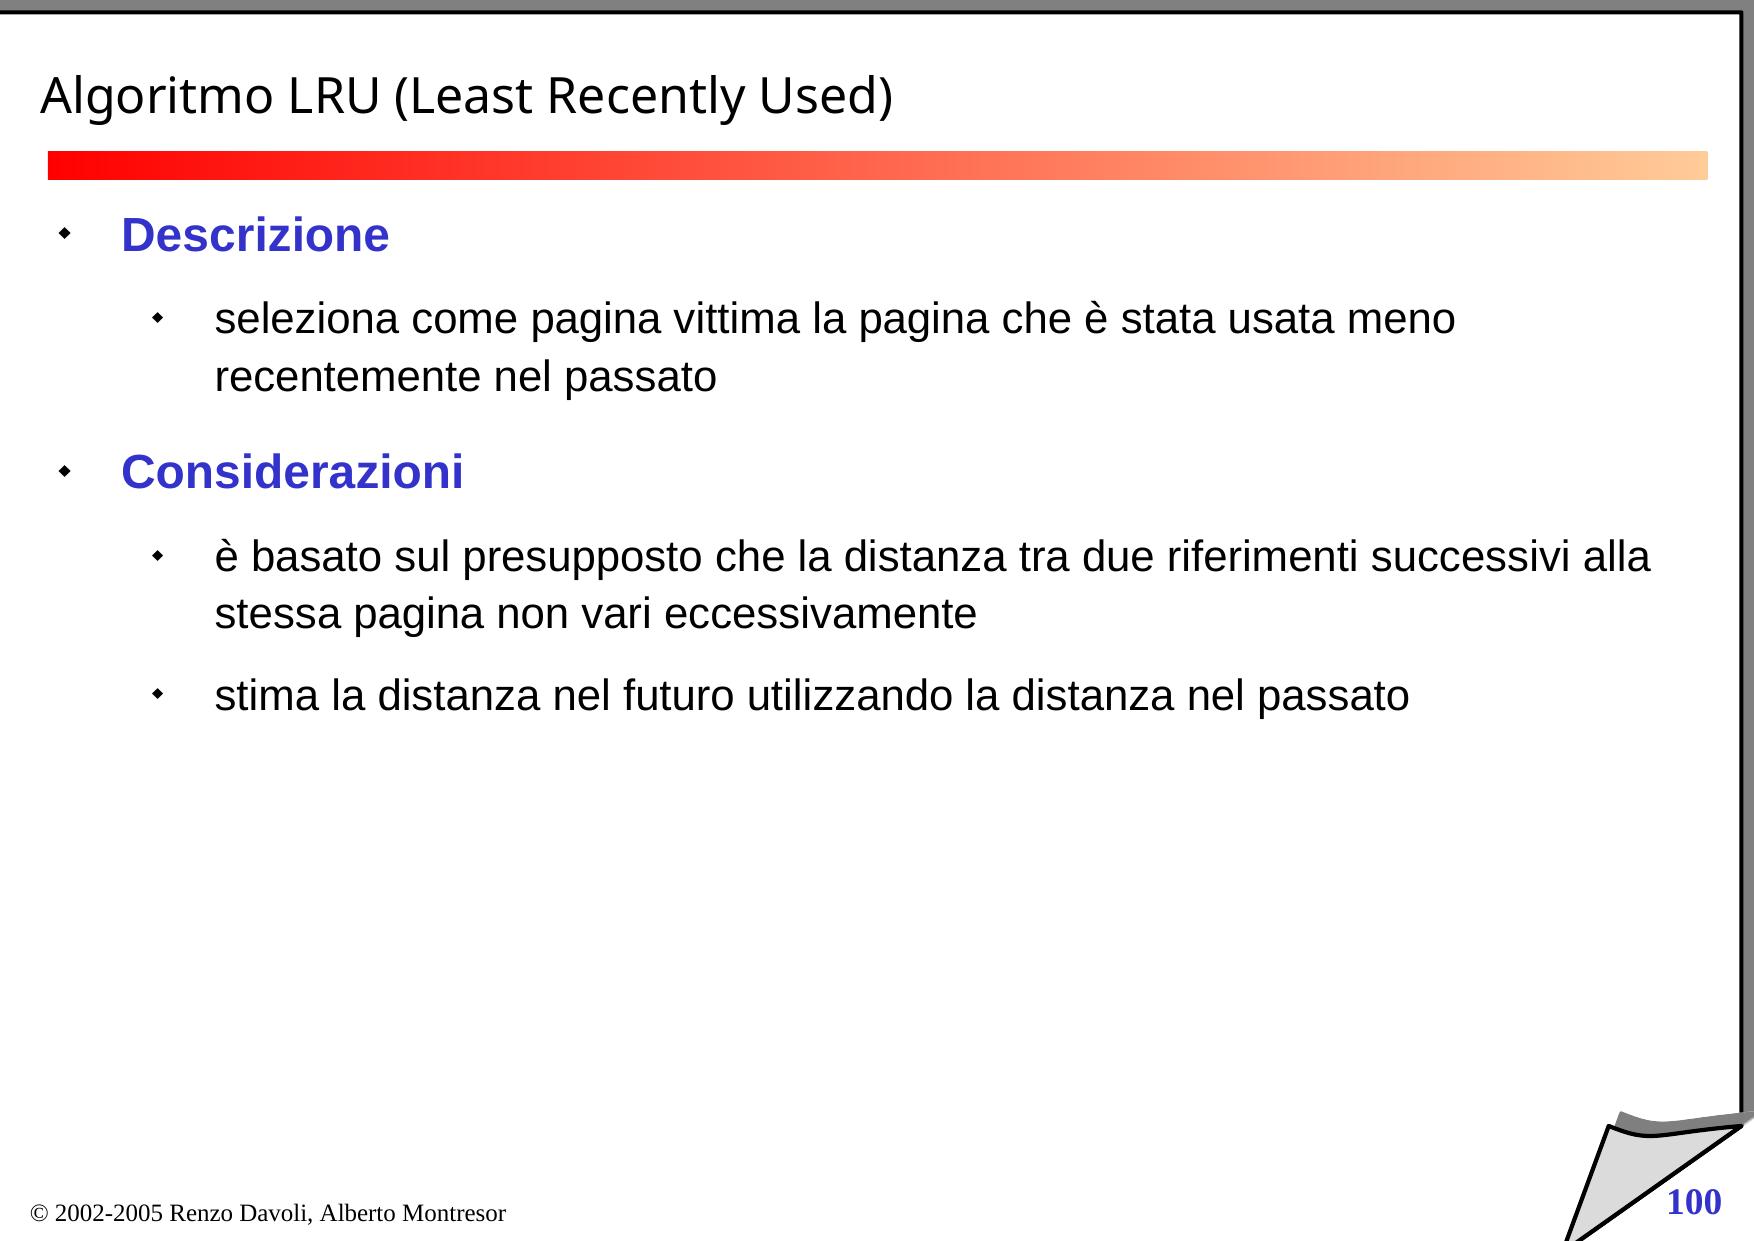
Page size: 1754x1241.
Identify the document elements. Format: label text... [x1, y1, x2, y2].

title Algoritmo LRU (Least Recently Used) [40, 49, 1714, 144]
list Descrizione seleziona come pagina vittima la pagina che è stata usata meno recentemente nel passato Considerazioni è basato sul presupposto che la distanza tra due riferimenti successivi alla stessa pagina non vari eccessivamente stima la distanza nel futuro utilizzando la distanza nel passato [58, 206, 1696, 815]
text_box MMU [750, 152, 754, 179]
